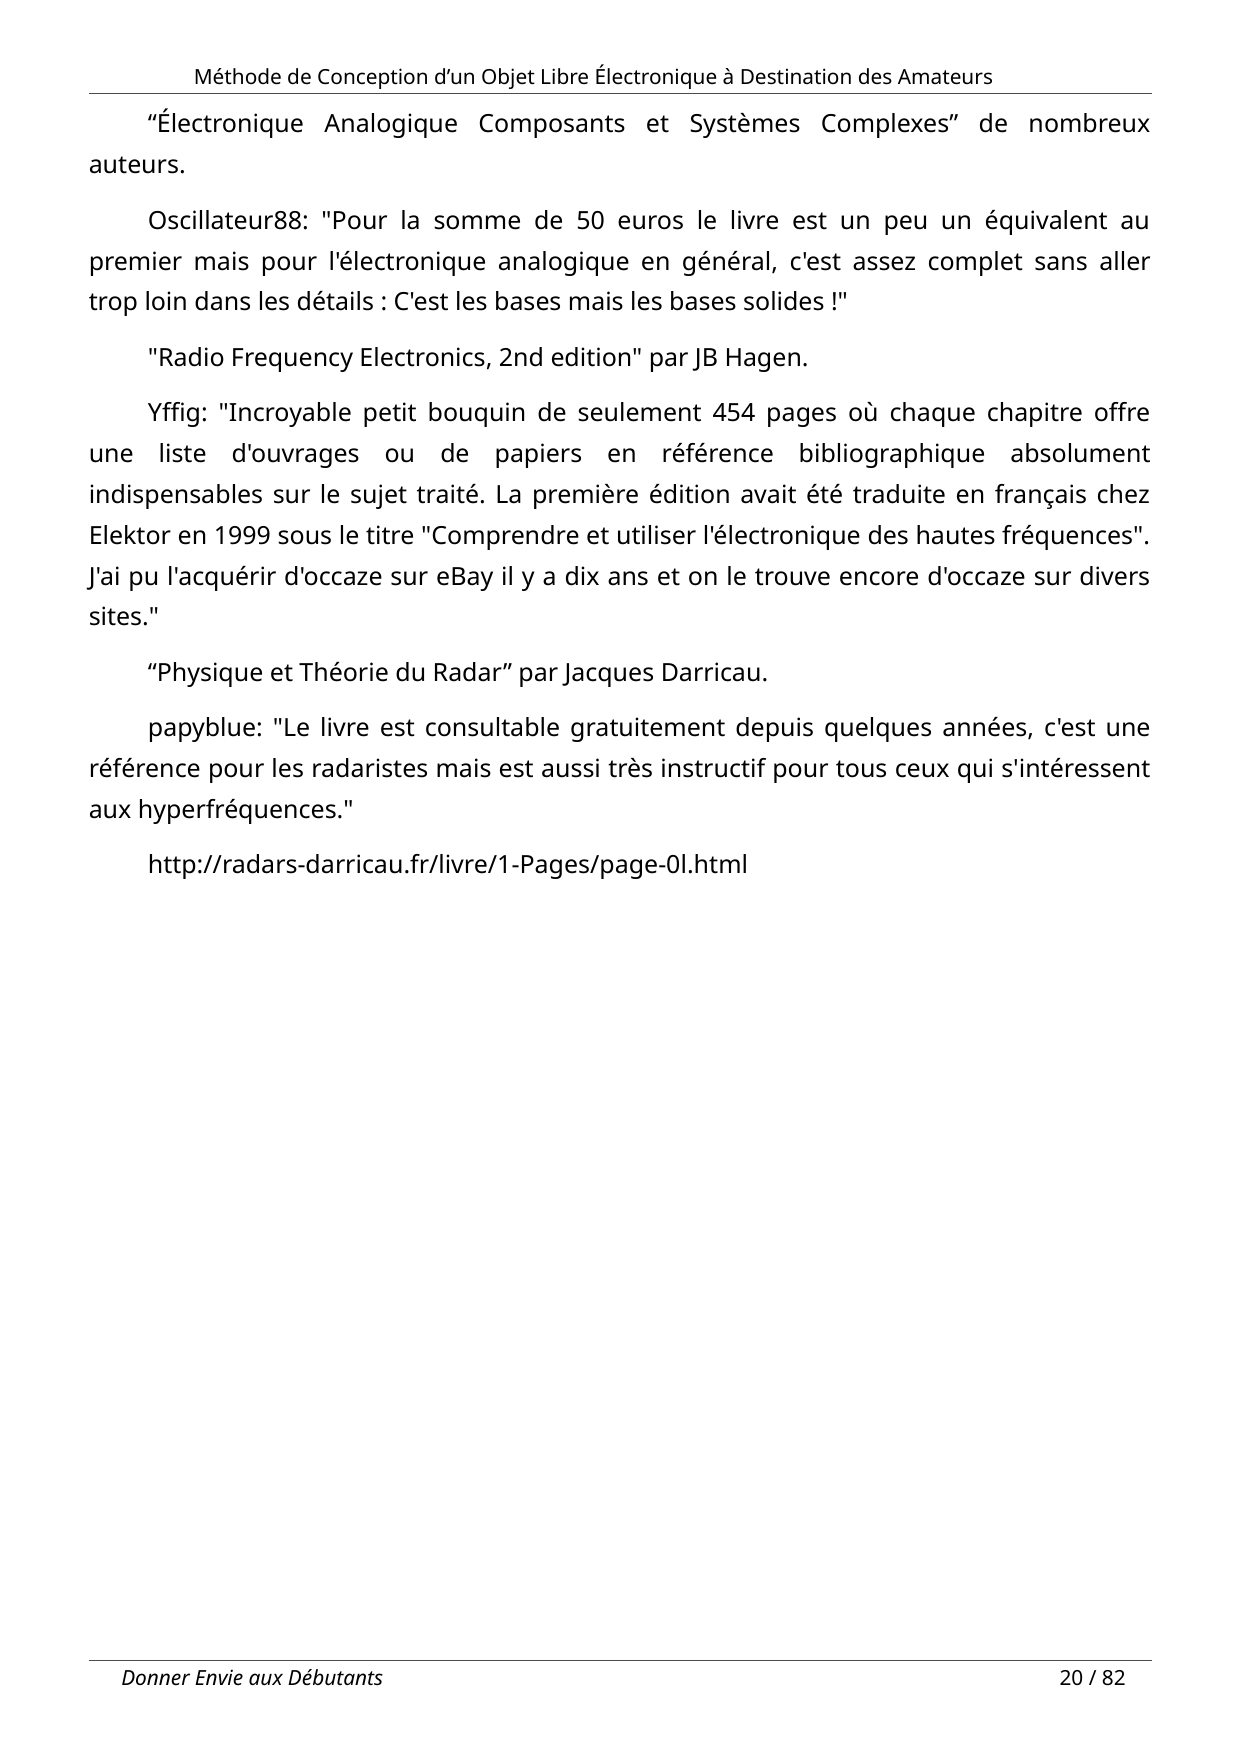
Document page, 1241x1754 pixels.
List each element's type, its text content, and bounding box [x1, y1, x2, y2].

text Oscillateur88: "Pour la somme de 50 euros le livre est un peu un équivalent au premier mais pour l'électronique analogique en général, c'est assez complet sans aller trop loin dans les détails : C'est les bases mais les bases solides !" [88, 202, 1152, 318]
text “Électronique Analogique Composants et Systèmes Complexes” de nombreux auteurs. [88, 106, 1152, 181]
text http://radars-darricau.fr/livre/1-Pages/page-0l.html [88, 847, 1152, 881]
text "Radio Frequency Electronics, 2nd edition" par JB Hagen. [88, 339, 1152, 373]
text Yffig: "Incroyable petit bouquin de seulement 454 pages où chaque chapitre offre une liste d'ouvrages ou de papiers en référence bibliographique absolument indispensables sur le sujet traité. La première édition avait été traduite en français chez Elektor en 1999 sous le titre "Comprendre et utiliser l'électronique des hautes fréquences". J'ai pu l'acquérir d'occaze sur eBay il y a dix ans et on le trouve encore d'occaze sur divers sites." [88, 395, 1152, 633]
text papyblue: "Le livre est consultable gratuitement depuis quelques années, c'est une référence pour les radaristes mais est aussi très instructif pour tous ceux qui s'intéressent aux hyperfréquences." [88, 710, 1152, 826]
text “Physique et Théorie du Radar” par Jacques Darricau. [88, 654, 1152, 688]
